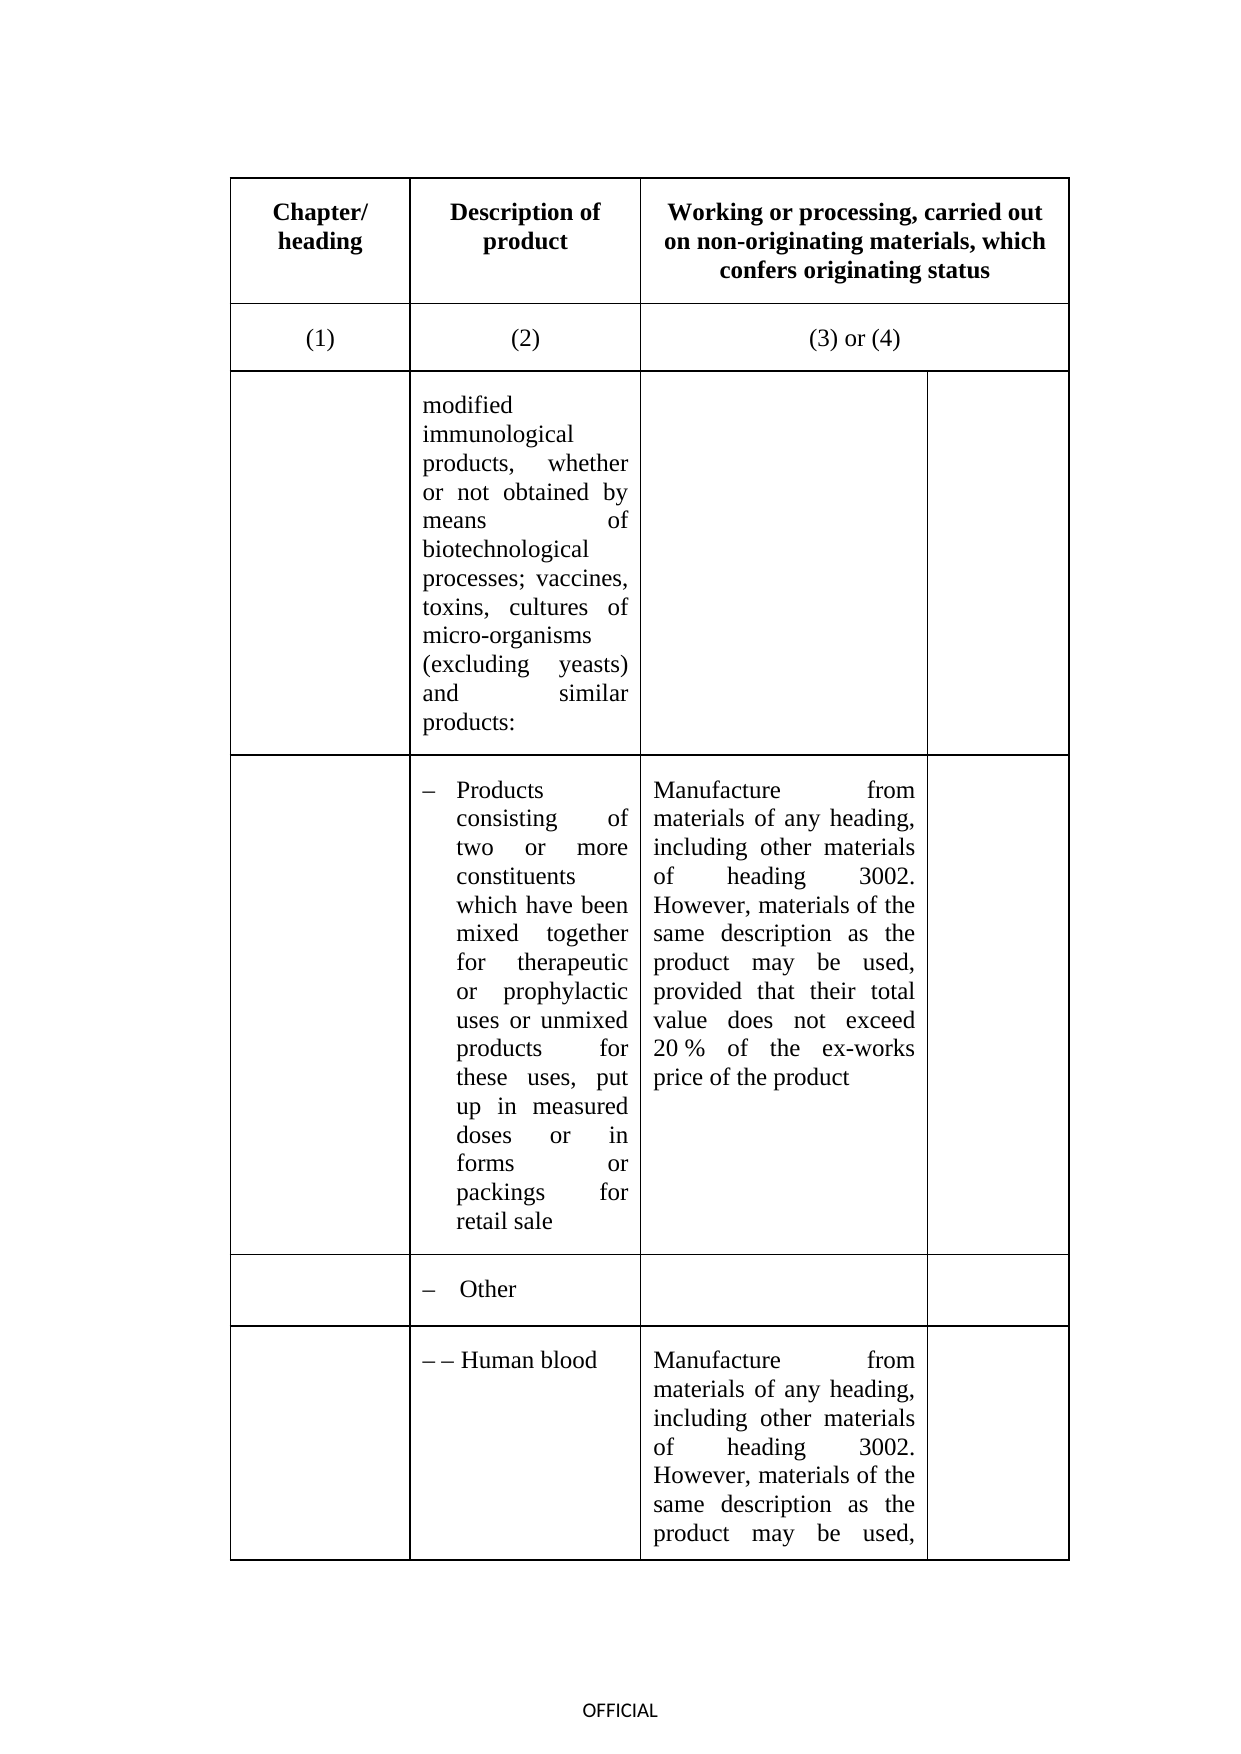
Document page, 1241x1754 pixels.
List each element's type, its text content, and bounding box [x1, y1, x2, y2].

table_header – [423, 1268, 459, 1309]
table_header Products consisting of two or more constituents which have been mixed together for therapeutic or prophylactic uses or unmixed products for these uses, put up in measured doses or in forms or packings for retail sale [456, 769, 628, 1241]
table_cell modified immunological products, whether or not obtained by means of biotechnological processes; vaccines, toxins, cultures of micro-organisms (excluding yeasts) and similar products: [411, 372, 640, 754]
table_cell [641, 372, 927, 754]
table_cell [928, 372, 1068, 754]
table_header Human blood [461, 1339, 628, 1380]
table_cell [928, 756, 1068, 1253]
table_cell [231, 1255, 409, 1325]
table_header Description of product [411, 179, 640, 302]
table_header Chapter/ heading [231, 179, 409, 302]
table_cell [411, 1327, 640, 1559]
table_header Working or processing, carried out on non-originating materials, which confers originating status [641, 179, 1068, 302]
table_cell (3) or (4) [641, 304, 1068, 370]
table_cell [928, 1327, 1068, 1559]
table_cell [411, 756, 640, 1253]
table_cell [231, 1327, 409, 1559]
table_cell (1) [231, 304, 409, 370]
table_cell [231, 372, 409, 754]
table_cell Manufacture from materials of any heading, including other materials of heading 3002. However, materials of the same description as the product may be used, [641, 1327, 927, 1559]
table_header Other [459, 1268, 628, 1309]
table_cell [928, 1255, 1068, 1325]
table_header – [423, 769, 456, 1241]
table_cell [231, 756, 409, 1253]
table_cell Manufacture from materials of any heading, including other materials of heading 3002. However, materials of the same description as the product may be used, provided that their total value does not exceed 20 % of the ex-works price of the product [641, 756, 927, 1253]
table_cell (2) [411, 304, 640, 370]
table_header – – [423, 1339, 461, 1380]
table_cell [411, 1255, 640, 1325]
table_cell [641, 1255, 927, 1325]
